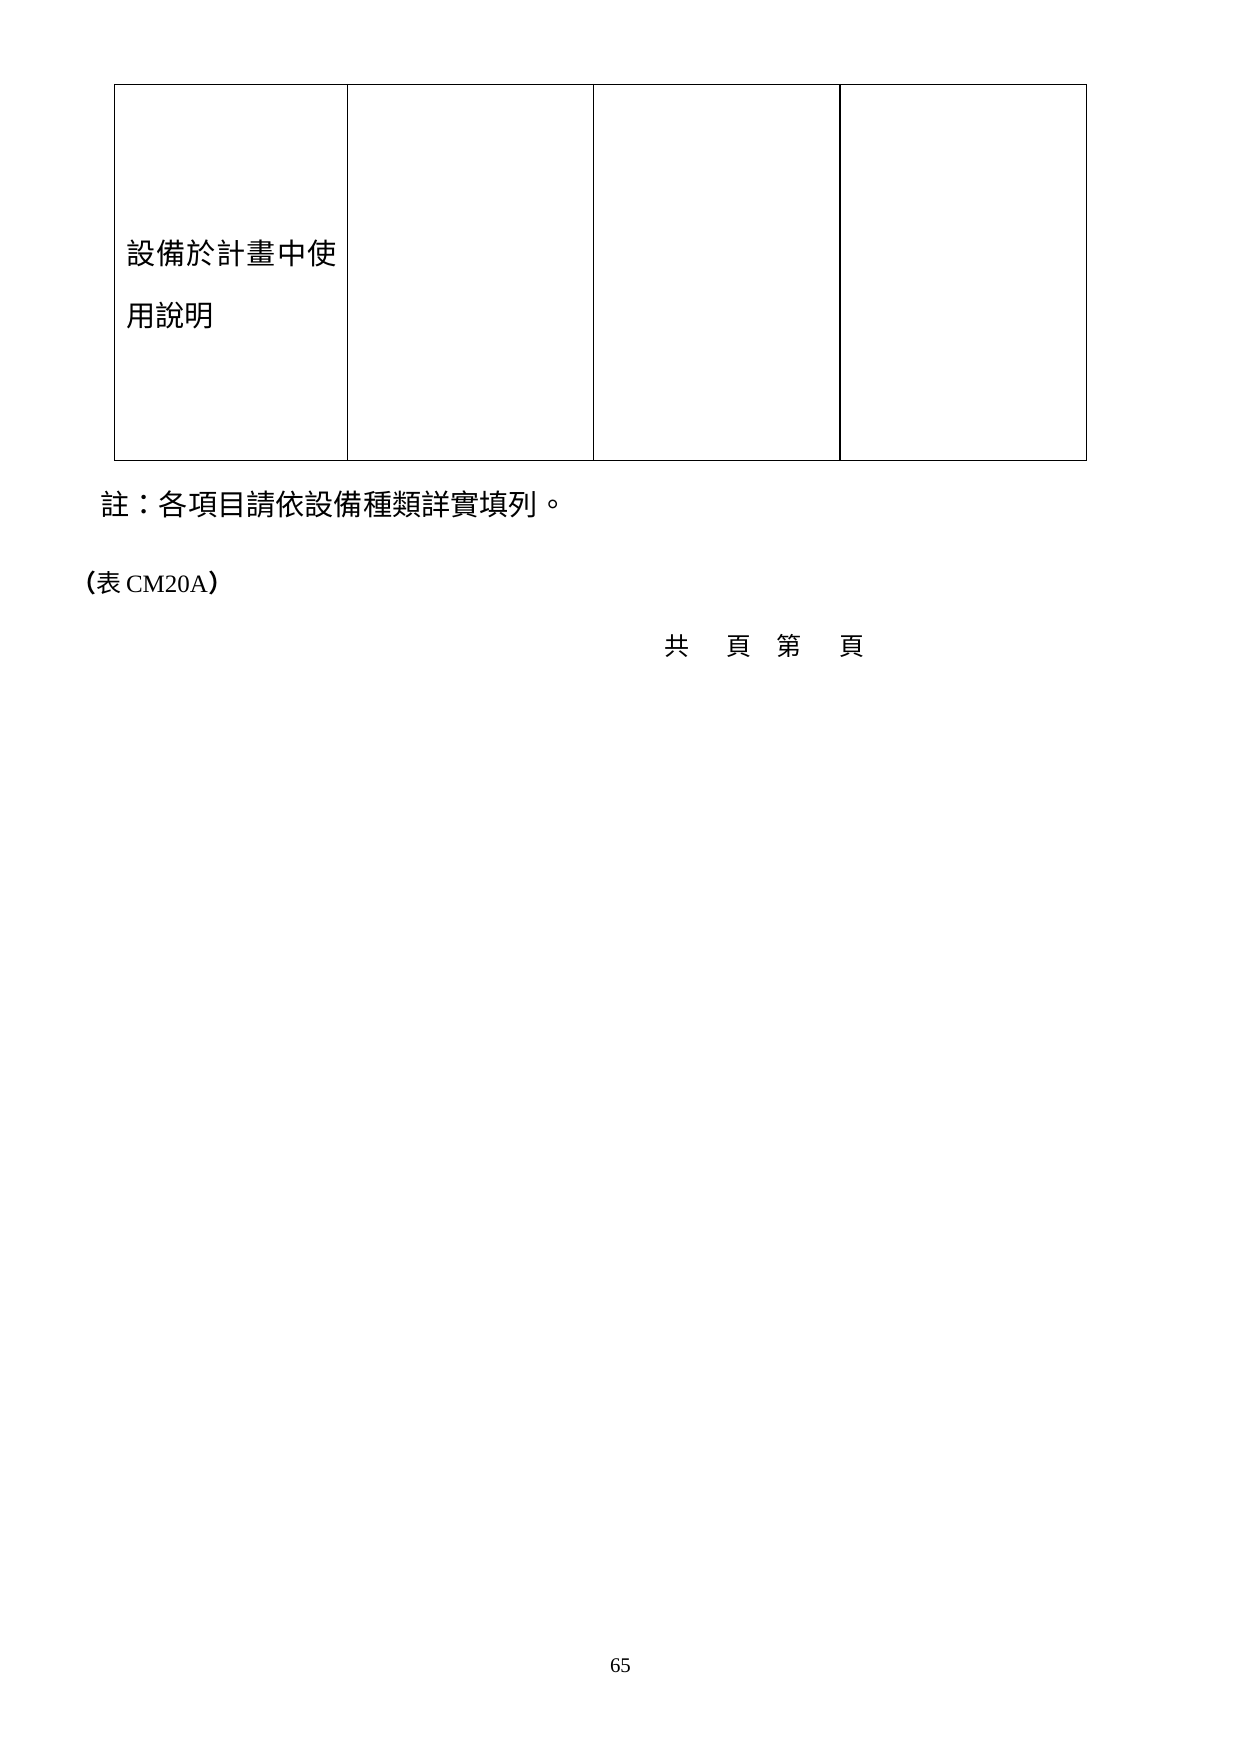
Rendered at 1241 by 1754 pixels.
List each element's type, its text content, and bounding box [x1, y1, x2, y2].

text 共 頁 第 頁 [71, 602, 1169, 665]
table_cell [841, 85, 1086, 460]
text 註：各項目請依設備種類詳實填列。 [100, 461, 1169, 523]
table_cell 設備於計畫中使用說明 [115, 85, 347, 460]
table_cell [594, 85, 839, 460]
table_cell [348, 85, 593, 460]
text （表CM20A） [71, 540, 1169, 602]
